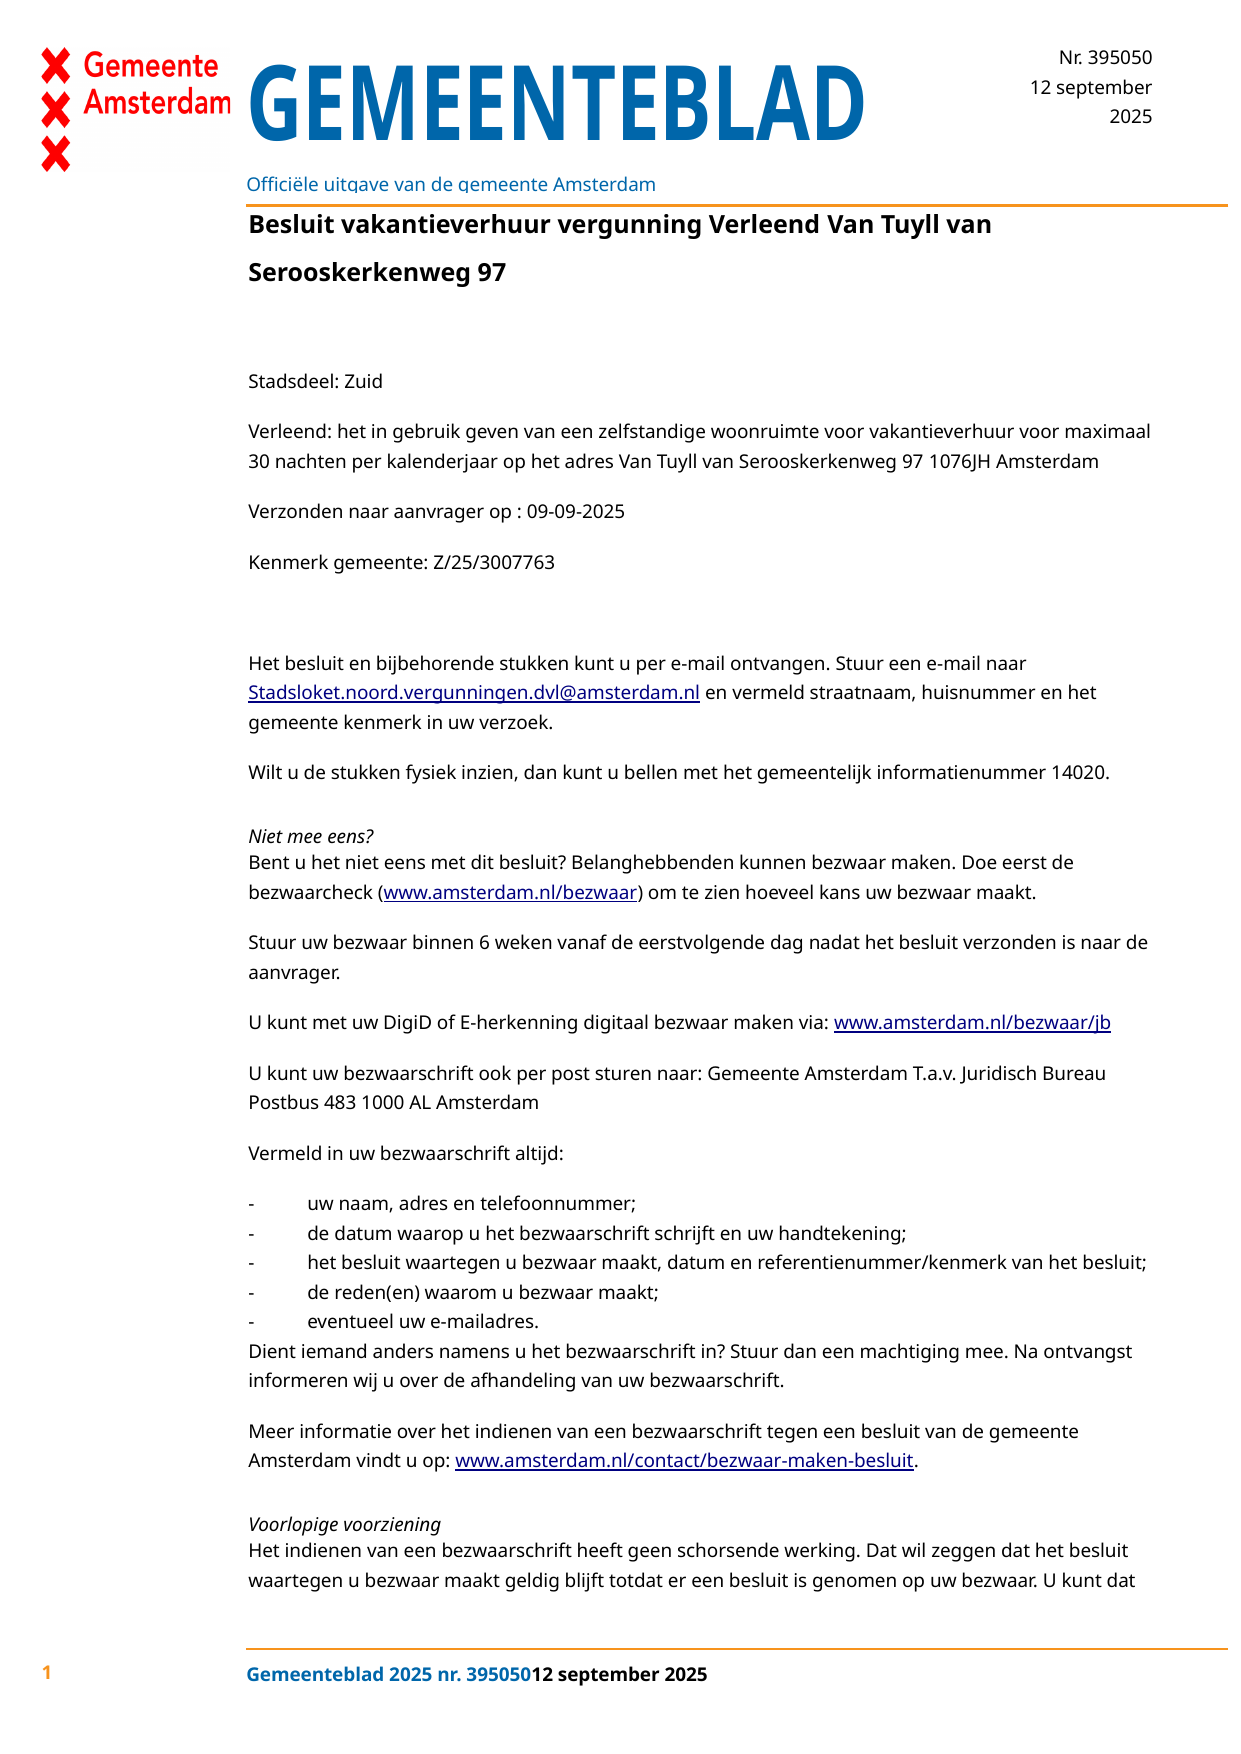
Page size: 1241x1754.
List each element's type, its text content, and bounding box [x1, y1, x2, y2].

list de reden(en) waarom u bezwaar maakt; [248, 1279, 1152, 1304]
text Vermeld in uw bezwaarschrift altijd: [248, 1140, 1152, 1165]
text Verleend: het in gebruik geven van een zelfstandige woonruimte voor vakantieverhuur voor maximaal 30 nachten per kalenderjaar op het adres Van Tuyll van Serooskerkenweg 97 1076JH Amsterdam [248, 419, 1152, 474]
text Het besluit en bijbehorende stukken kunt u per e-mail ontvangen. Stuur een e-mail naar Stadsloket.noord.vergunningen.dvl@amsterdam.nl en vermeld straatnaam, huisnummer en het gemeente kenmerk in uw verzoek. [248, 650, 1152, 735]
picture [41, 47, 231, 172]
list het besluit waartegen u bezwaar maakt, datum en referentienummer/kenmerk van het besluit; [248, 1249, 1152, 1275]
text Wilt u de stukken fysiek inzien, dan kunt u bellen met het gemeentelijk informatienummer 14020. [248, 759, 1152, 785]
text U kunt uw bezwaarschrift ook per post sturen naar: Gemeente Amsterdam T.a.v. Juridisch Bureau Postbus 483 1000 AL Amsterdam [248, 1060, 1152, 1115]
list eventueel uw e-mailadres. [248, 1308, 1152, 1334]
text Kenmerk gemeente: Z/25/3007763 [248, 549, 1152, 575]
text Het indienen van een bezwaarschrift heeft geen schorsende werking. Dat wil zeggen dat het besluit waartegen u bezwaar maakt geldig blijft totdat er een besluit is genomen op uw bezwaar. U kunt dat [248, 1537, 1152, 1593]
list uw naam, adres en telefoonnummer; [248, 1190, 1152, 1216]
text Besluit vakantieverhuur vergunning Verleend Van Tuyll van Serooskerkenweg 97 [248, 207, 1152, 288]
text Niet mee eens? [248, 823, 1152, 849]
text Bent u het niet eens met dit besluit? Belanghebbenden kunnen bezwaar maken. Doe eerst de bezwaarcheck (www.amsterdam.nl/bezwaar) om te zien hoeveel kans uw bezwaar maakt. [248, 849, 1152, 904]
list de datum waarop u het bezwaarschrift schrijft en uw handtekening; [248, 1220, 1152, 1245]
text Dient iemand anders namens u het bezwaarschrift in? Stuur dan een machtiging mee. Na ontvangst informeren wij u over de afhandeling van uw bezwaarschrift. [248, 1338, 1152, 1393]
text Voorlopige voorziening [248, 1512, 1152, 1537]
text Meer informatie over het indienen van een bezwaarschrift tegen een besluit van de gemeente Amsterdam vindt u op: www.amsterdam.nl/contact/bezwaar-maken-besluit. [248, 1418, 1152, 1473]
text Stadsdeel: Zuid [248, 368, 1152, 394]
text U kunt met uw DigiD of E-herkenning digitaal bezwaar maken via: www.amsterdam.nl/bezwaar/jb [248, 1009, 1152, 1035]
text Verzonden naar aanvrager op : 09-09-2025 [248, 499, 1152, 524]
text Stuur uw bezwaar binnen 6 weken vanaf de eerstvolgende dag nadat het besluit verzonden is naar de aanvrager. [248, 929, 1152, 984]
